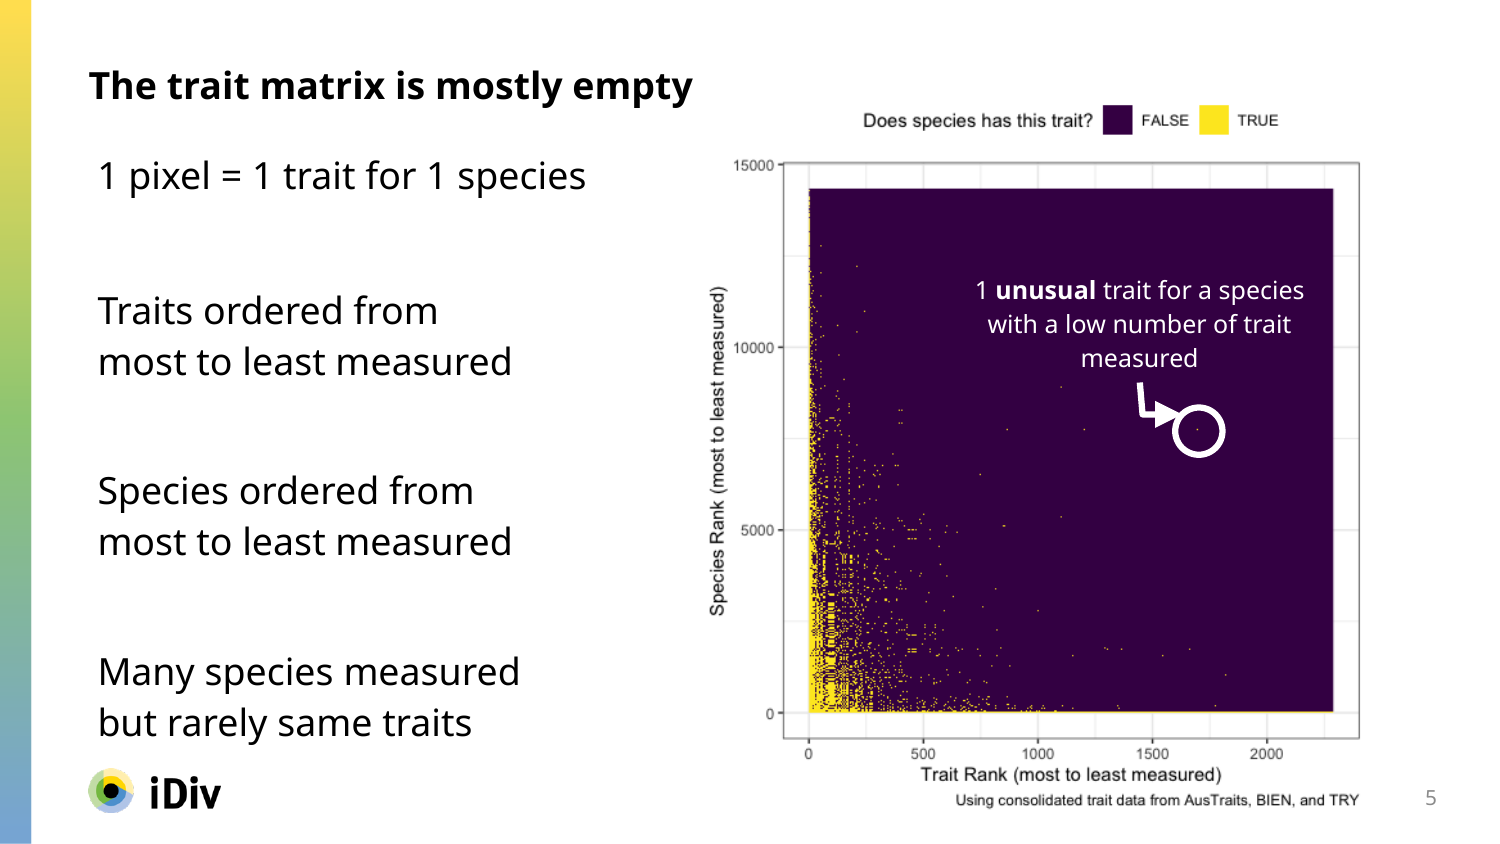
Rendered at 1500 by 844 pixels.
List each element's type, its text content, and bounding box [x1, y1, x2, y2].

list The trait matrix is mostly empty [88, 61, 1437, 157]
slide_number [1240, 767, 1437, 813]
text_box Many species measured but rarely same traits [82, 637, 721, 744]
text_box 1 pixel = 1 trait for 1 species [82, 141, 674, 203]
text_box 1 unusual trait for a species with a low number of trait measured [933, 265, 1347, 373]
text_box Species ordered from most to least measured [82, 457, 674, 564]
picture [0, 0, 1500, 844]
text_box Traits ordered from most to least measured [82, 276, 674, 383]
